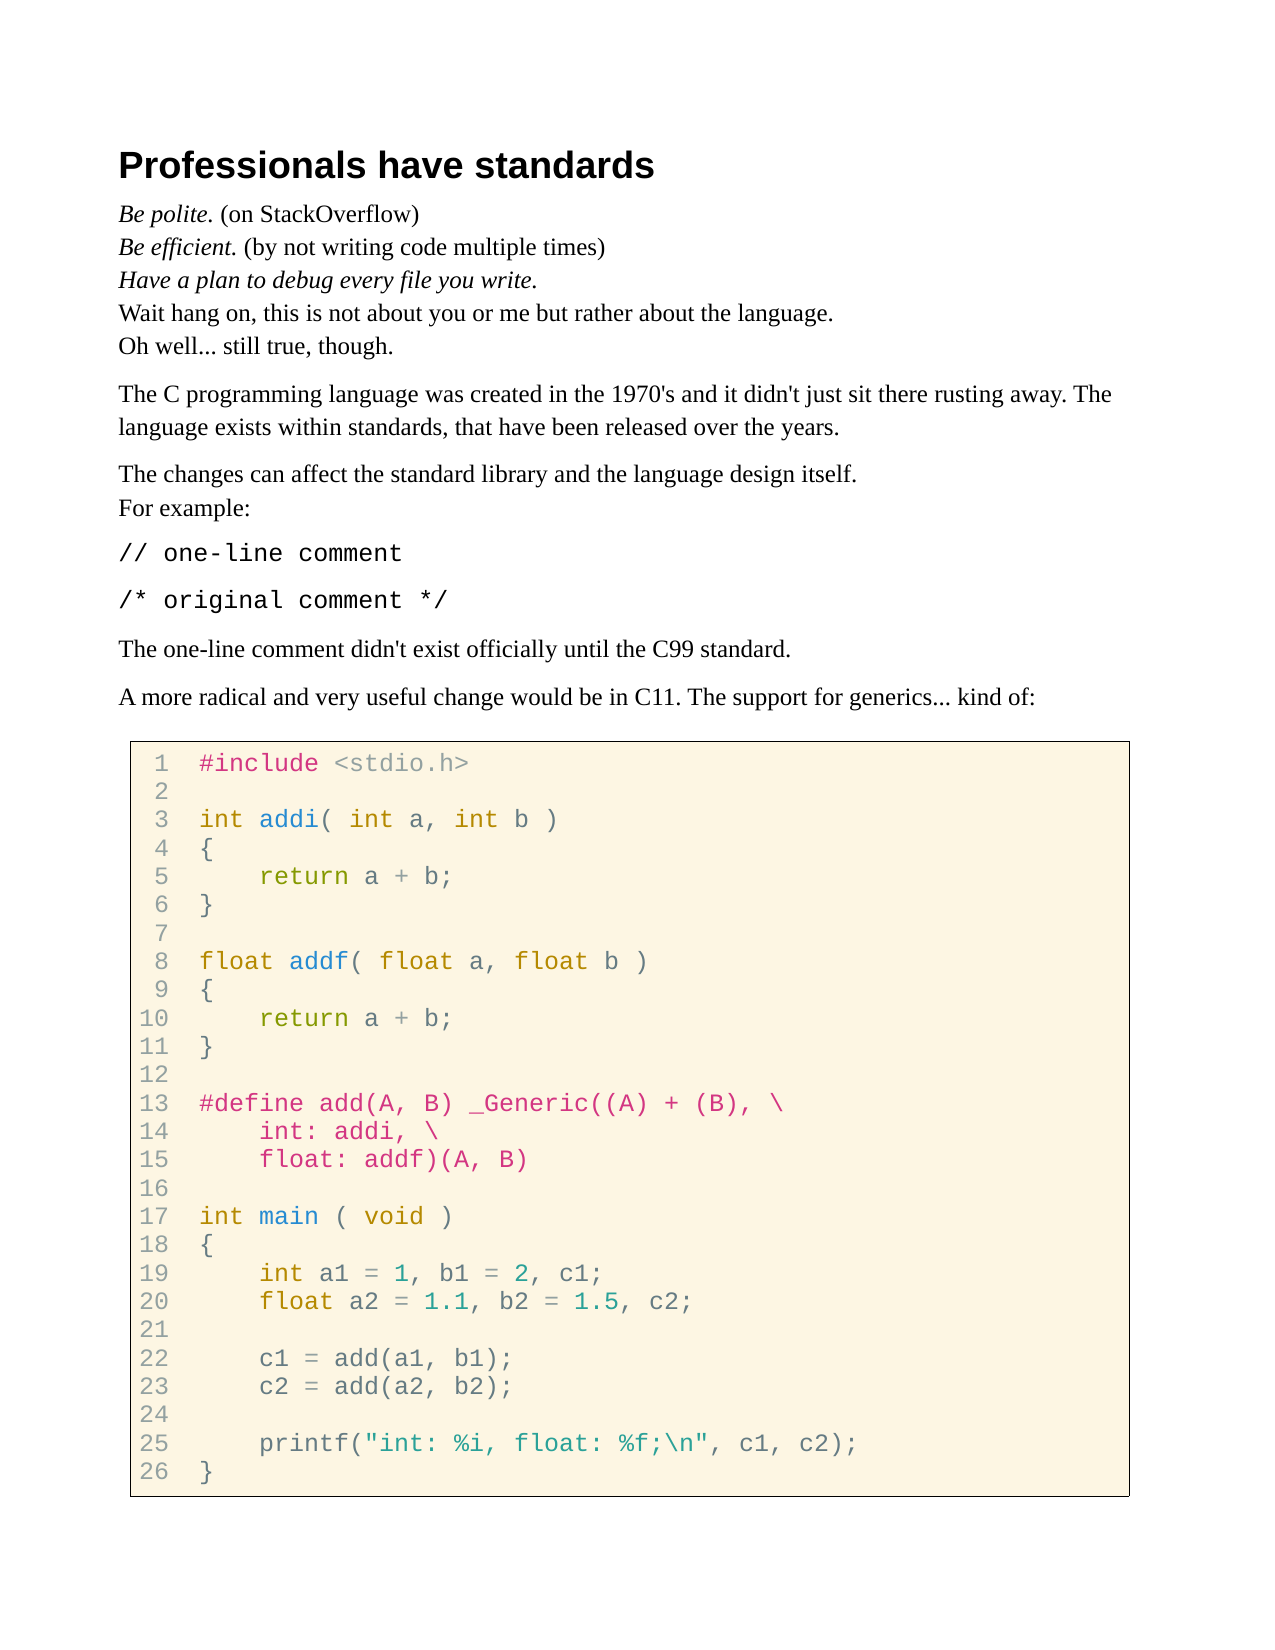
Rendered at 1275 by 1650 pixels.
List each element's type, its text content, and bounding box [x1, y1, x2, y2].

text 24 [139, 1402, 1120, 1430]
text 22 c1 = add(a1, b1); [139, 1345, 1120, 1374]
text 10 return a + b; [139, 1005, 1120, 1034]
text 7 [139, 920, 1120, 949]
text 15 float: addf)(A, B) [139, 1147, 1120, 1175]
text 9 { [139, 977, 1120, 1005]
text 20 float a2 = 1.1, b2 = 1.5, c2; [139, 1289, 1120, 1317]
text 4 { [139, 835, 1120, 864]
text 14 int: addi, \ [139, 1119, 1120, 1147]
text 25 printf("int: %i, float: %f;\n", c1, c2); [139, 1430, 1120, 1459]
text 5 return a + b; [139, 864, 1120, 892]
text 8 float addf( float a, float b ) [139, 949, 1120, 977]
text /* original comment */ [118, 587, 1157, 616]
subtitle Professionals have standards [118, 143, 1157, 187]
text 6 } [139, 892, 1120, 920]
text 16 [139, 1175, 1120, 1204]
text The one-line comment didn't exist officially until the C99 standard. [118, 634, 1157, 663]
text 19 int a1 = 1, b1 = 2, c1; [139, 1260, 1120, 1289]
text 11 } [139, 1034, 1120, 1062]
text 13 #define add(A, B) _Generic((A) + (B), \ [139, 1090, 1120, 1119]
text The C programming language was created in the 1970's and it didn't just sit there rusting away. The language exists within standards, that have been released over the years. [118, 379, 1157, 441]
text // one-line comment [118, 540, 1157, 568]
text 26 } [139, 1459, 1120, 1487]
text 1 #include <stdio.h> [139, 750, 1120, 779]
text The changes can affect the standard library and the language design itself. For example: [118, 459, 1157, 521]
text 21 [139, 1317, 1120, 1345]
text 18 { [139, 1232, 1120, 1260]
text Be polite. (on StackOverflow) Be efficient. (by not writing code multiple times) Have a plan to debug every file you write. Wait hang on, this is not about you or me but rather about the language. Oh well... still true, though. [118, 199, 1157, 360]
text 17 int main ( void ) [139, 1204, 1120, 1232]
text 23 c2 = add(a2, b2); [139, 1374, 1120, 1402]
text 2 [139, 779, 1120, 807]
text 12 [139, 1062, 1120, 1090]
text 3 int addi( int a, int b ) [139, 807, 1120, 835]
text A more radical and very useful change would be in C11. The support for generics... kind of: [118, 682, 1157, 711]
